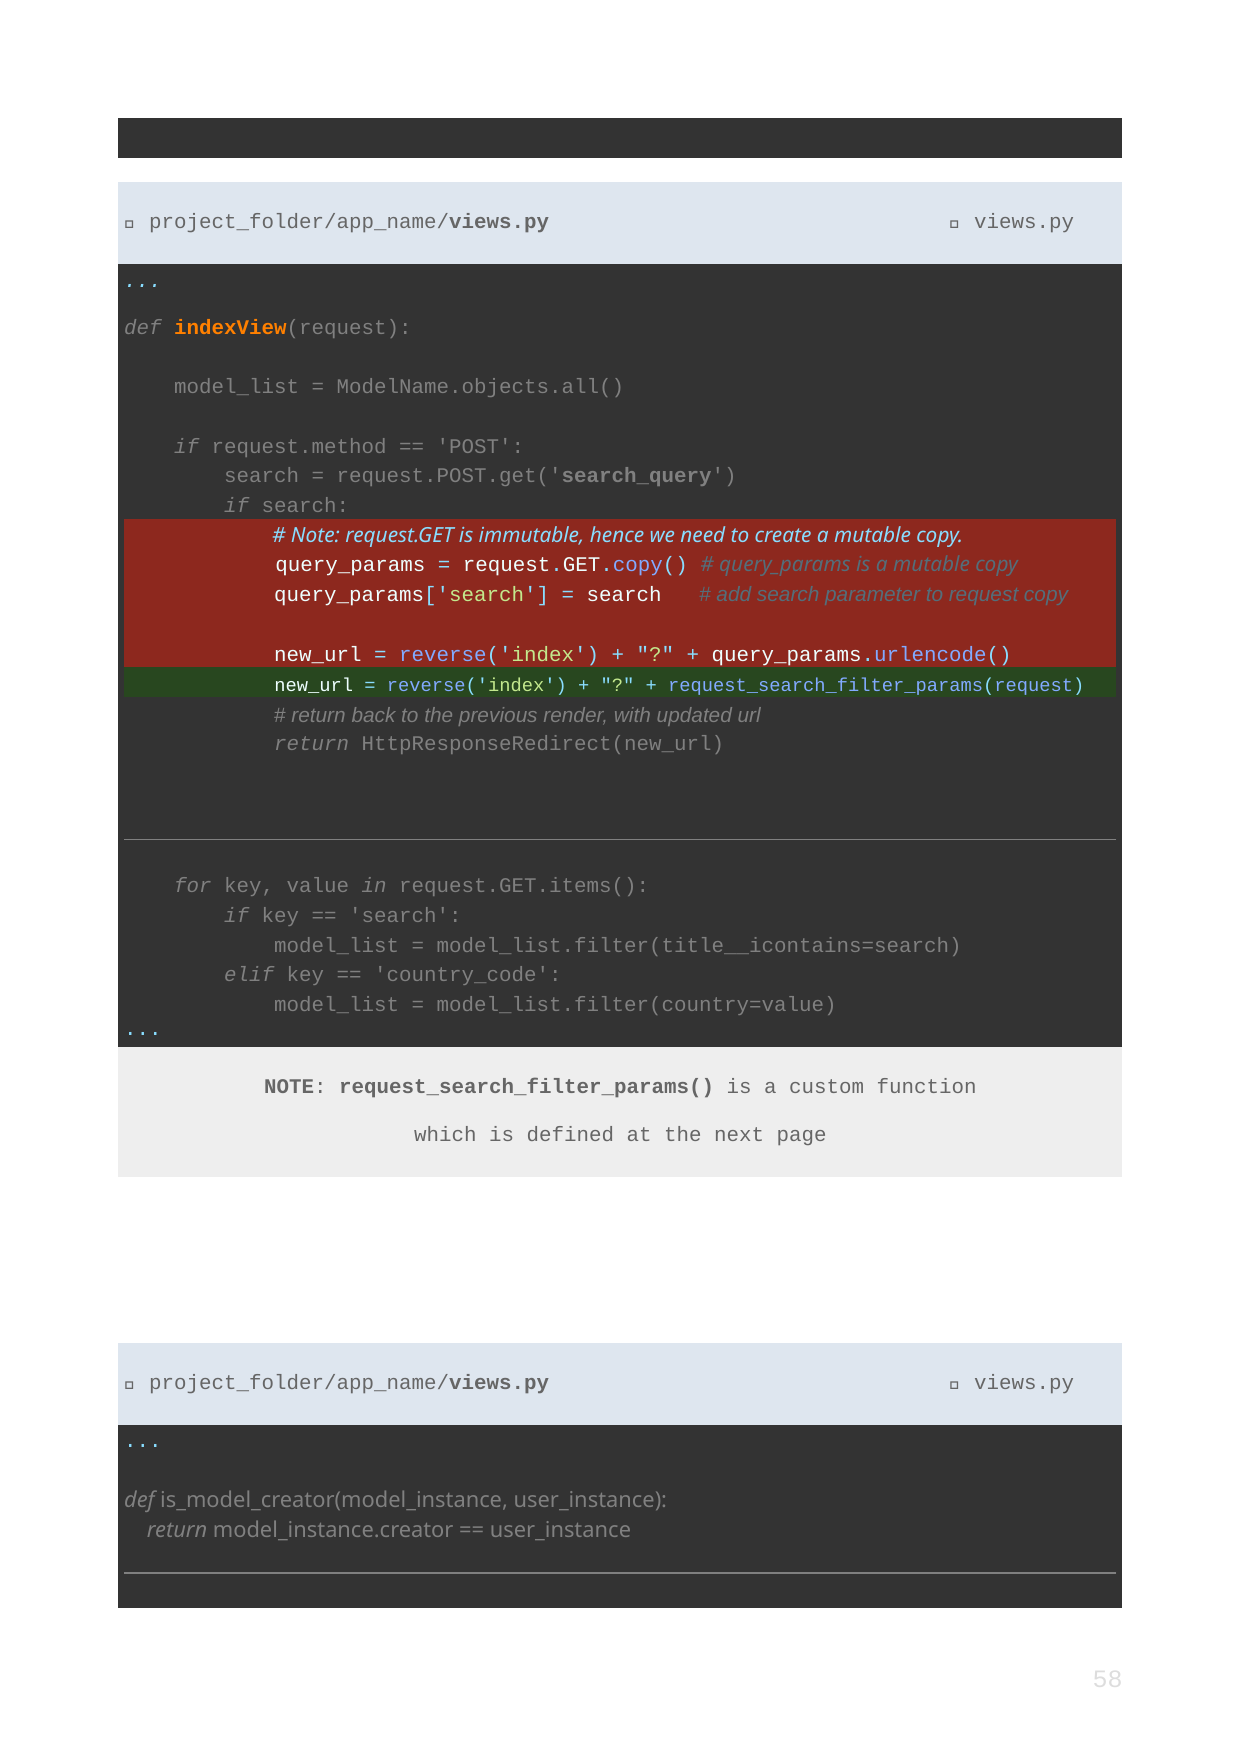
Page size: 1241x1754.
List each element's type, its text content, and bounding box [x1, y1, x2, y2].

table_header 📝 project_folder/app_name/views.py 🐍 views.py [118, 1343, 1122, 1425]
table_cell ... def is_model_creator(model_instance, user_instance): return model_instance.creator == user_instance [118, 1425, 1122, 1608]
table_header 📝 project_folder/app_name/views.py 🐍 views.py [118, 182, 1122, 264]
table_cell NOTE: request_search_filter_params() is a custom function which is defined at the next page [118, 1047, 1122, 1177]
table_cell ... def indexView(request): model_list = ModelName.objects.all() if request.method == 'POST': search = request.POST.get('search_query') if search: # Note: request.GET is immutable, hence we need to create a mutable copy. query_params = request.GET.copy() # query_params is a mutable copy query_params['search'] = search # add search parameter to request copy new_url = reverse('index') + "?" + query_params.urlencode() new_url = reverse('index') + "?" + request_search_filter_params(request) # return back to the previous render, with updated url return HttpResponseRedirect(new_url) for key, value in request.GET.items(): if key == 'search': model_list = model_list.filter(title__icontains=search) elif key == 'country_code': model_list = model_list.filter(country=value) ... [118, 264, 1122, 1047]
